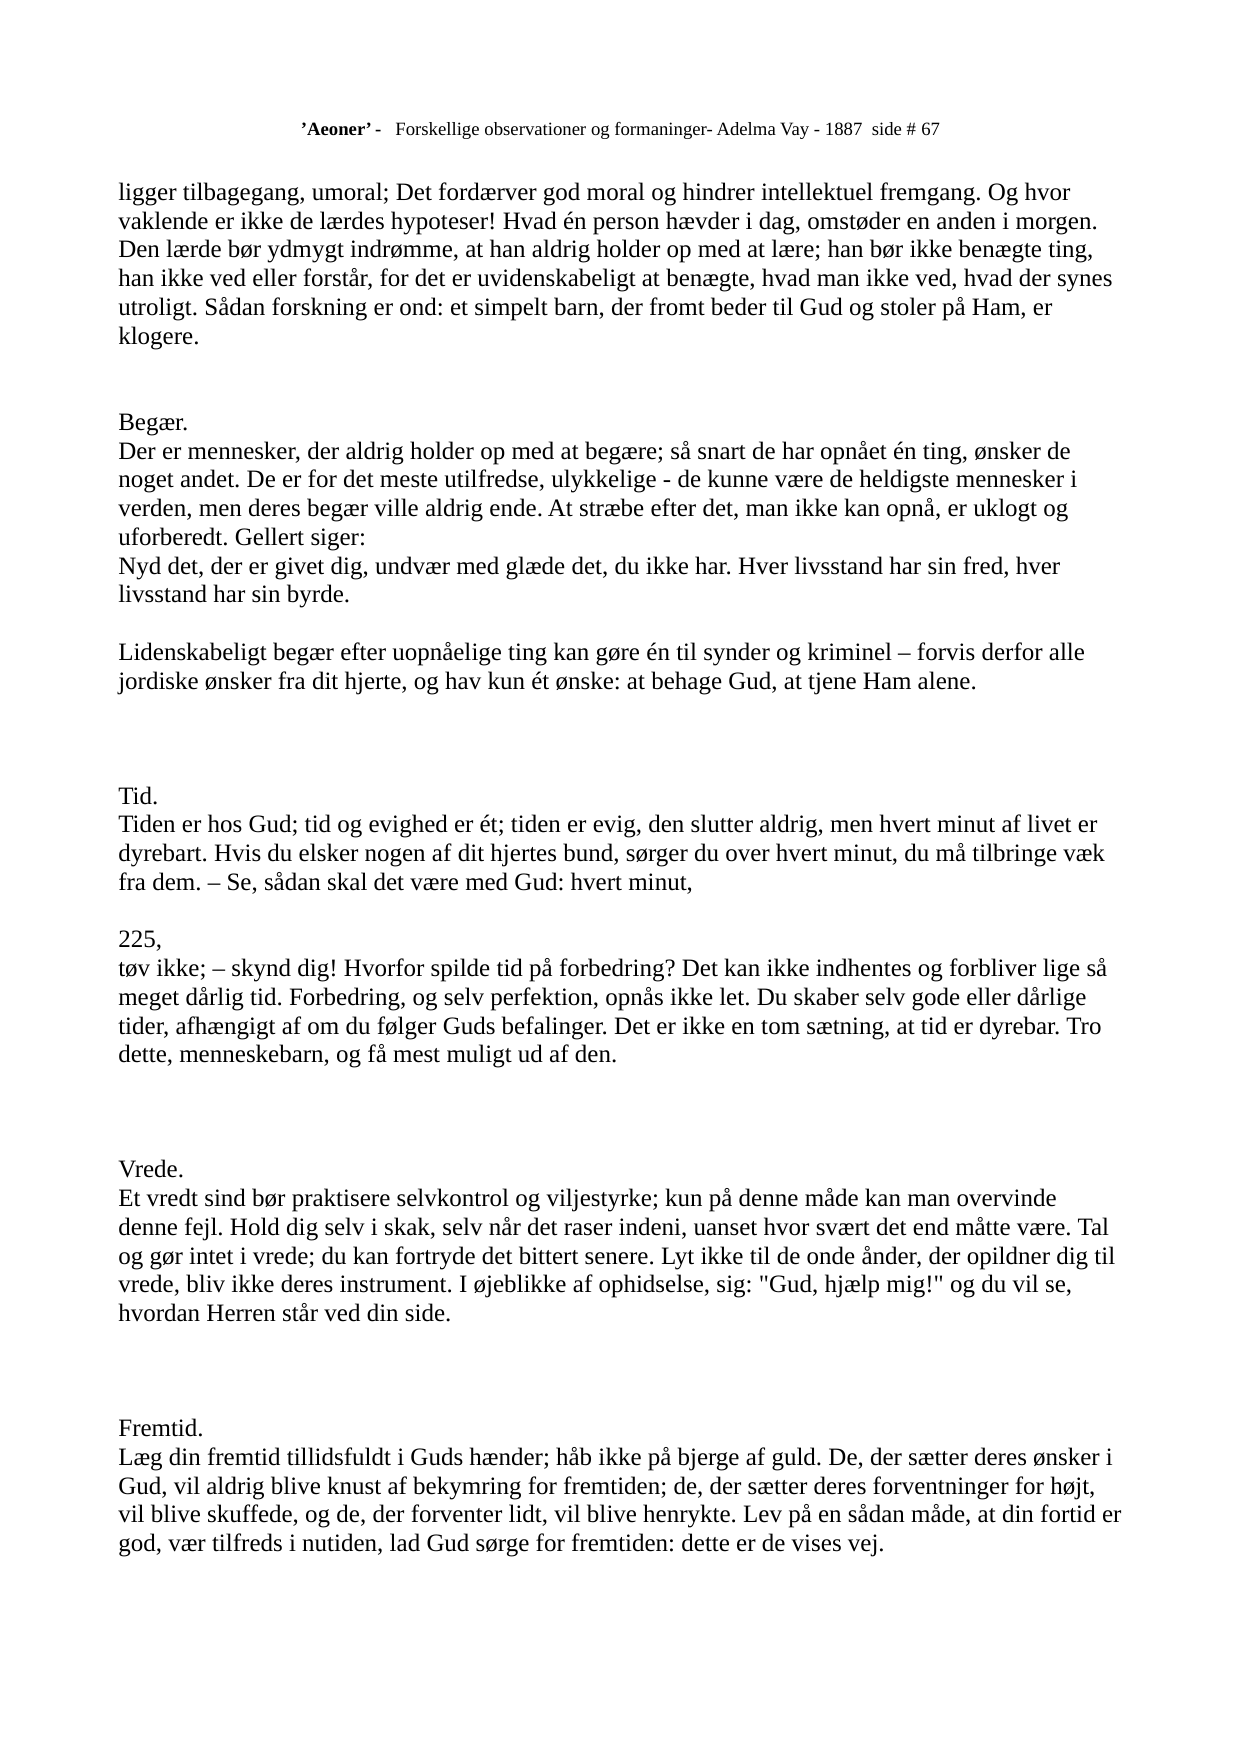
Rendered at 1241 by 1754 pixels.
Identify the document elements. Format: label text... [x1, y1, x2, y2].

text Tid. [118, 781, 1122, 809]
text 225, [118, 924, 1122, 953]
text Et vredt sind bør praktisere selvkontrol og viljestyrke; kun på denne måde kan man overvinde denne fejl. Hold dig selv i skak, selv når det raser indeni, uanset hvor svært det end måtte være. Tal og gør intet i vrede; du kan fortryde det bittert senere. Lyt ikke til de onde ånder, der opildner dig til vrede, bliv ikke deres instrument. I øjeblikke af ophidselse, sig: "Gud, hjælp mig!" og du vil se, hvordan Herren står ved din side. [118, 1183, 1122, 1327]
text Vrede. [118, 1154, 1122, 1183]
text Læg din fremtid tillidsfuldt i Guds hænder; håb ikke på bjerge af guld. De, der sætter deres ønsker i Gud, vil aldrig blive knust af bekymring for fremtiden; de, der sætter deres forventninger for højt, vil blive skuffede, og de, der forventer lidt, vil blive henrykte. Lev på en sådan måde, at din fortid er god, vær tilfreds i nutiden, lad Gud sørge for fremtiden: dette er de vises vej. [118, 1442, 1122, 1557]
text Tiden er hos Gud; tid og evighed er ét; tiden er evig, den slutter aldrig, men hvert minut af livet er dyrebart. Hvis du elsker nogen af ​​dit hjertes bund, sørger du over hvert minut, du må tilbringe væk fra dem. – Se, sådan skal det være med Gud: hvert minut, [118, 809, 1122, 896]
text Nyd det, der er givet dig, undvær med glæde det, du ikke har. Hver livsstand har sin fred, hver livsstand har sin byrde. [118, 551, 1122, 608]
text Lidenskabeligt begær efter uopnåelige ting kan gøre én til synder og kriminel – forvis derfor alle jordiske ønsker fra dit hjerte, og hav kun ét ønske: at behage Gud, at tjene Ham alene. [118, 637, 1122, 694]
text ligger tilbagegang, umoral; Det fordærver god moral og hindrer intellektuel fremgang. Og hvor vaklende er ikke de lærdes hypoteser! Hvad én person hævder i dag, omstøder en anden i morgen. Den lærde bør ydmygt indrømme, at han aldrig holder op med at lære; han bør ikke benægte ting, han ikke ved eller forstår, for det er uvidenskabeligt at benægte, hvad man ikke ved, hvad der synes utroligt. Sådan forskning er ond: et simpelt barn, der fromt beder til Gud og stoler på Ham, er klogere. [118, 177, 1122, 349]
text tøv ikke; – skynd dig! Hvorfor spilde tid på forbedring? Det kan ikke indhentes og forbliver lige så meget dårlig tid. Forbedring, og selv perfektion, opnås ikke let. Du skaber selv gode eller dårlige tider, afhængigt af om du følger Guds befalinger. Det er ikke en tom sætning, at tid er dyrebar. Tro dette, menneskebarn, og få mest muligt ud af den. [118, 953, 1122, 1068]
text Begær. [118, 407, 1122, 436]
text Der er mennesker, der aldrig holder op med at begære; så snart de har opnået én ting, ønsker de noget andet. De er for det meste utilfredse, ulykkelige - de kunne være de heldigste mennesker i verden, men deres begær ville aldrig ende. At stræbe efter det, man ikke kan opnå, er uklogt og uforberedt. Gellert siger: [118, 436, 1122, 551]
text Fremtid. [118, 1413, 1122, 1442]
